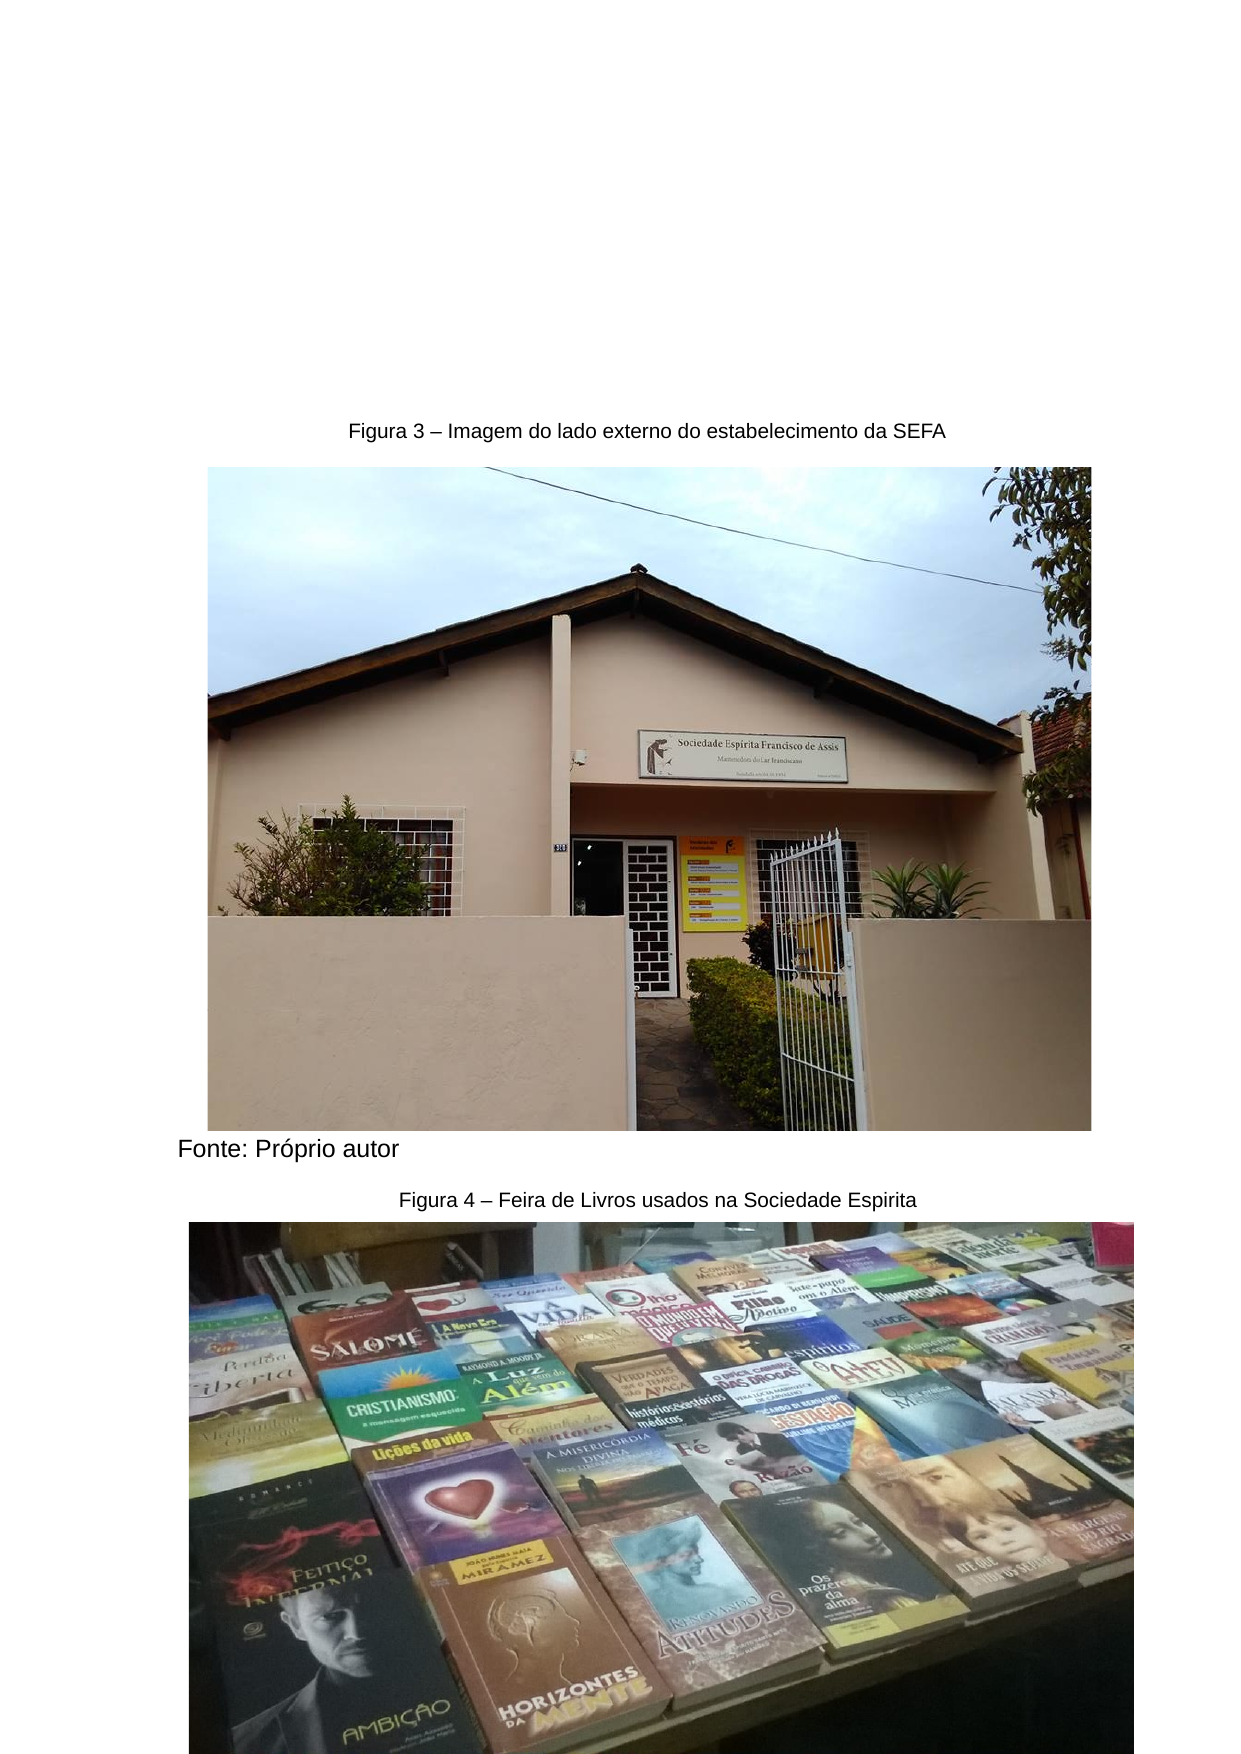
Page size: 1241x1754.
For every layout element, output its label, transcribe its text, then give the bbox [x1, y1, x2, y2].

text Figura 4 – Feira de Livros usados na Sociedade Espirita [177, 1188, 1122, 1212]
picture [207, 467, 1092, 1131]
text Figura 3 – Imagem do lado externo do estabelecimento da SEFA [177, 419, 1122, 443]
picture [188, 1222, 1134, 1754]
text Fonte: Próprio autor [177, 1131, 1122, 1163]
